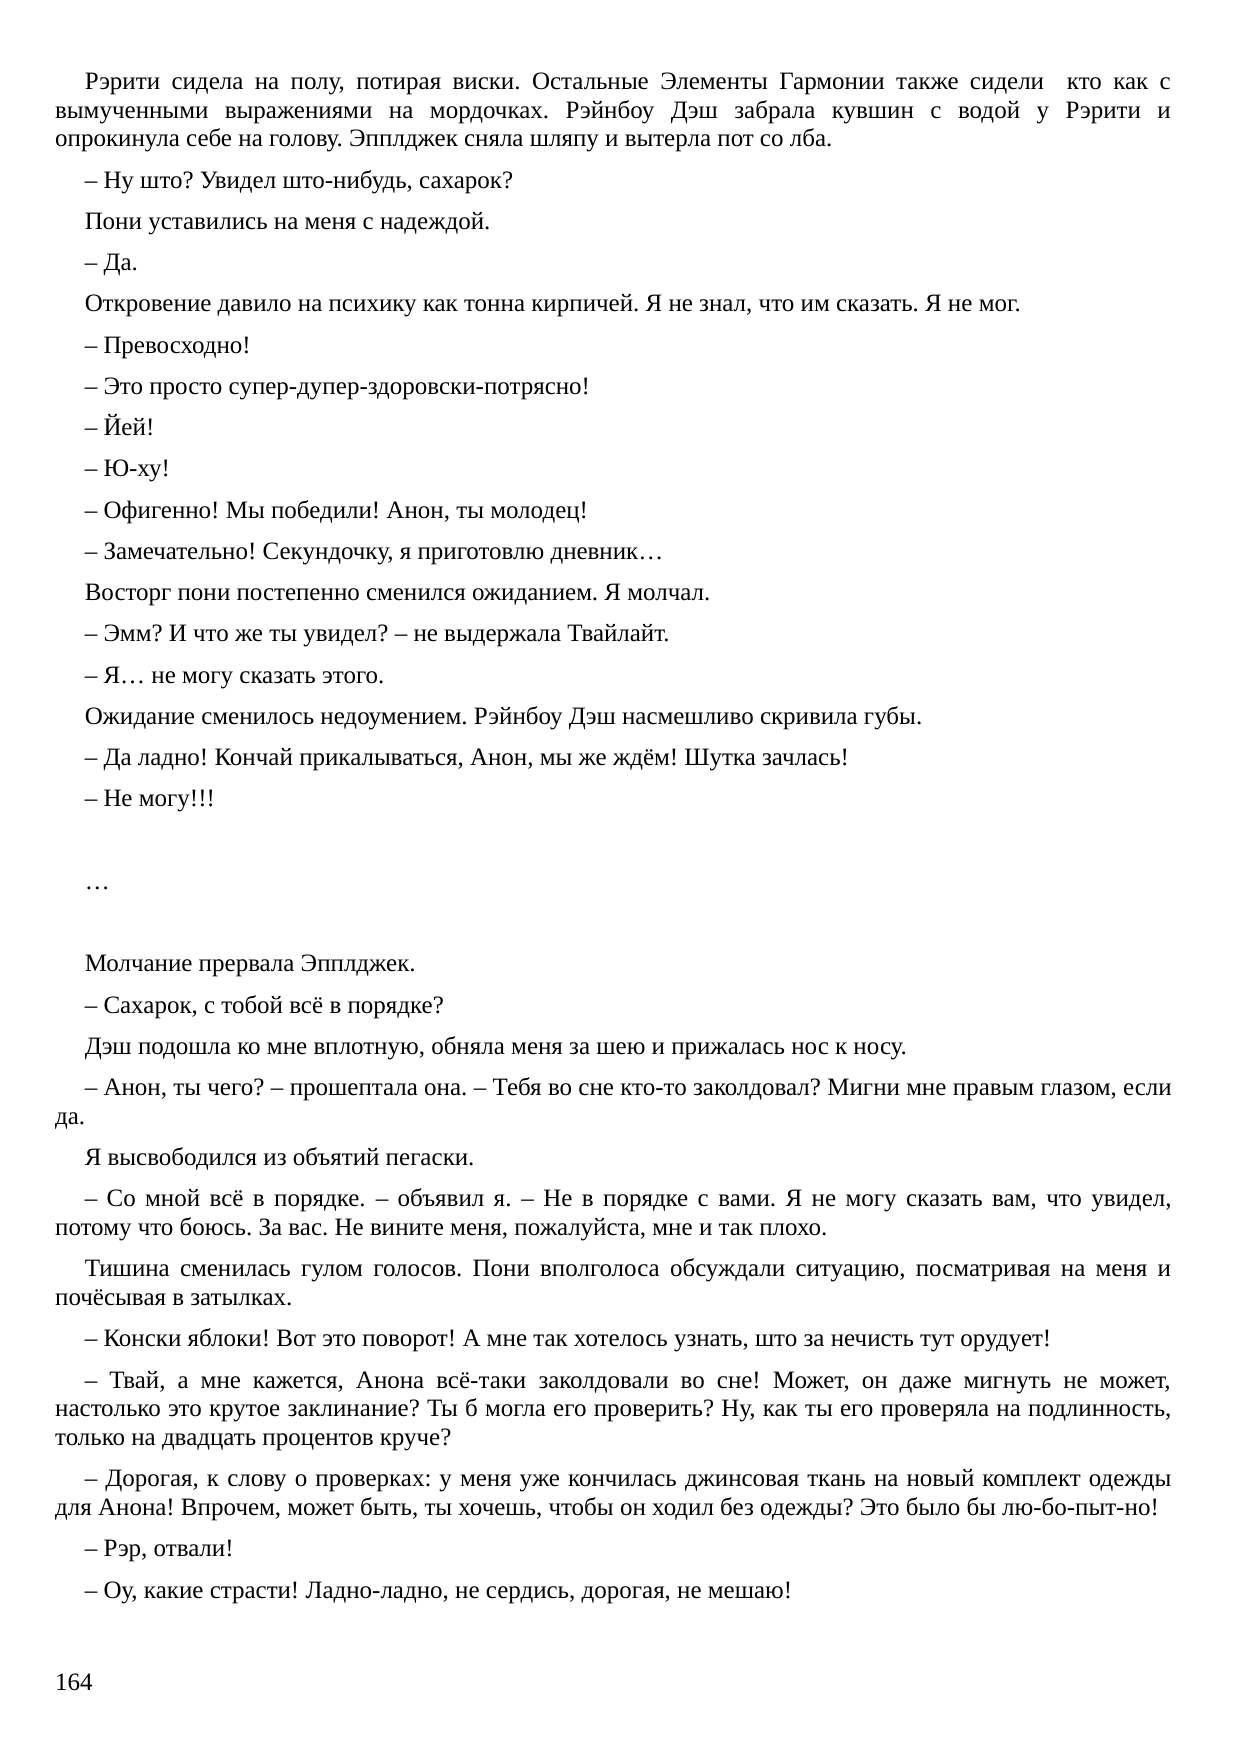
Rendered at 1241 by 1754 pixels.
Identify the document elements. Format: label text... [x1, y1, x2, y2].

text Я высвободился из объятий пегаски. [55, 1142, 1173, 1171]
text – Эмм? И что же ты увидел? – не выдержала Твайлайт. [55, 618, 1173, 647]
text – Дорогая, к слову о проверках: у меня уже кончилась джинсовая ткань на новый комплект одежды для Анона! Впрочем, может быть, ты хочешь, чтобы он ходил без одежды? Это было бы лю-бо-пыт-но! [55, 1463, 1173, 1521]
text Рэрити сидела на полу, потирая виски. Остальные Элементы Гармонии также сидели кто как с вымученными выражениями на мордочках. Рэйнбоу Дэш забрала кувшин с водой у Рэрити и опрокинула себе на голову. Эпплджек сняла шляпу и вытерла пот со лба. [55, 66, 1173, 152]
text – Со мной всё в порядке. – объявил я. – Не в порядке с вами. Я не могу сказать вам, что увидел, потому что боюсь. За вас. Не вините меня, пожалуйста, мне и так плохо. [55, 1183, 1173, 1241]
text – Да ладно! Кончай прикалываться, Анон, мы же ждём! Шутка зачлась! [55, 742, 1173, 771]
text – Сахарок, с тобой всё в порядке? [55, 990, 1173, 1018]
text – Оу, какие страсти! Ладно-ладно, не сердись, дорогая, не мешаю! [55, 1575, 1173, 1603]
text – Я… не могу сказать этого. [55, 660, 1173, 688]
text – Ю-ху! [55, 453, 1173, 482]
text – Это просто супер-дупер-здоровски-потрясно! [55, 371, 1173, 400]
text – Ну што? Увидел што-нибудь, сахарок? [55, 165, 1173, 193]
text – Твай, а мне кажется, Анона всё-таки заколдовали во сне! Может, он даже мигнуть не может, настолько это крутое заклинание? Ты б могла его проверить? Ну, как ты его проверяла на подлинность, только на двадцать процентов круче? [55, 1365, 1173, 1451]
text Откровение давило на психику как тонна кирпичей. Я не знал, что им сказать. Я не мог. [55, 288, 1173, 317]
text – Конски яблоки! Вот это поворот! А мне так хотелось узнать, што за нечисть тут орудует! [55, 1323, 1173, 1352]
text – Не могу!!! [55, 783, 1173, 812]
text Восторг пони постепенно сменился ожиданием. Я молчал. [55, 577, 1173, 606]
text – Йей! [55, 412, 1173, 441]
text Пони уставились на меня с надеждой. [55, 206, 1173, 235]
text … [55, 866, 1173, 895]
text Ожидание сменилось недоумением. Рэйнбоу Дэш насмешливо скривила губы. [55, 701, 1173, 730]
text Молчание прервала Эпплджек. [55, 948, 1173, 977]
text – Превосходно! [55, 330, 1173, 358]
text – Анон, ты чего? – прошептала она. – Тебя во сне кто-то заколдовал? Мигни мне правым глазом, если да. [55, 1072, 1173, 1130]
text – Замечательно! Секундочку, я приготовлю дневник… [55, 536, 1173, 565]
text Дэш подошла ко мне вплотную, обняла меня за шею и прижалась нос к носу. [55, 1031, 1173, 1060]
text Тишина сменилась гулом голосов. Пони вполголоса обсуждали ситуацию, посматривая на меня и почёсывая в затылках. [55, 1253, 1173, 1311]
text – Да. [55, 247, 1173, 276]
text – Офигенно! Мы победили! Анон, ты молодец! [55, 495, 1173, 523]
text – Рэр, отвали! [55, 1533, 1173, 1562]
